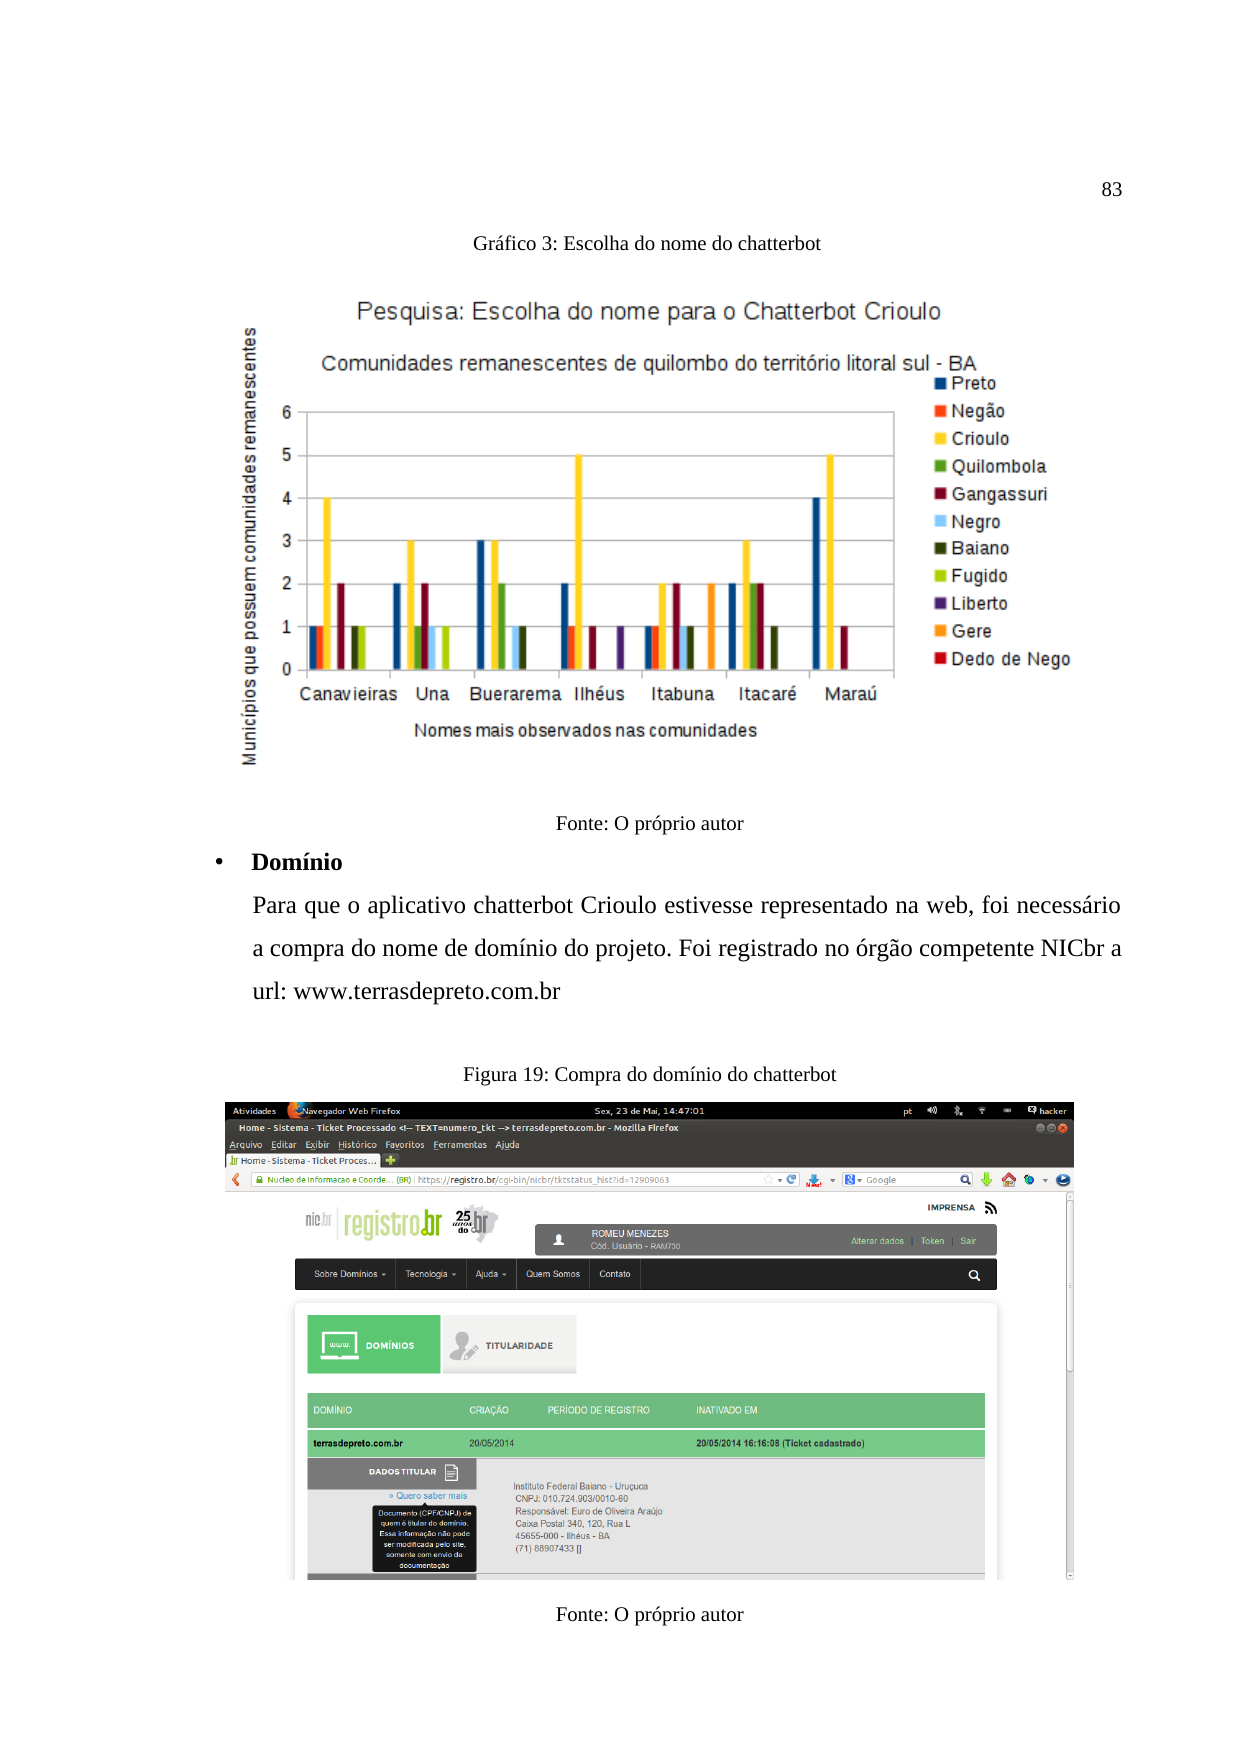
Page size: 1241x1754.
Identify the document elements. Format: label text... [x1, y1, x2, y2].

list Domínio [215, 847, 1122, 875]
text Gráfico 3: Escolha do nome do chatterbot [177, 231, 1122, 255]
text Figura 19: Compra do domínio do chatterbot [177, 1062, 1122, 1086]
text Fonte: O próprio autor [177, 811, 1122, 835]
table_header [177, 267, 1122, 811]
list Para que o aplicativo chatterbot Crioulo estivesse representado na web, foi necessário a compra do nome de domínio do projeto. Foi registrado no órgão competente NICbr a url: www.terrasdepreto.com.br [215, 890, 1122, 1005]
text Fonte: O próprio autor [177, 1602, 1122, 1626]
picture [209, 273, 1090, 769]
picture [225, 1102, 1074, 1580]
table_header [177, 1098, 1122, 1602]
